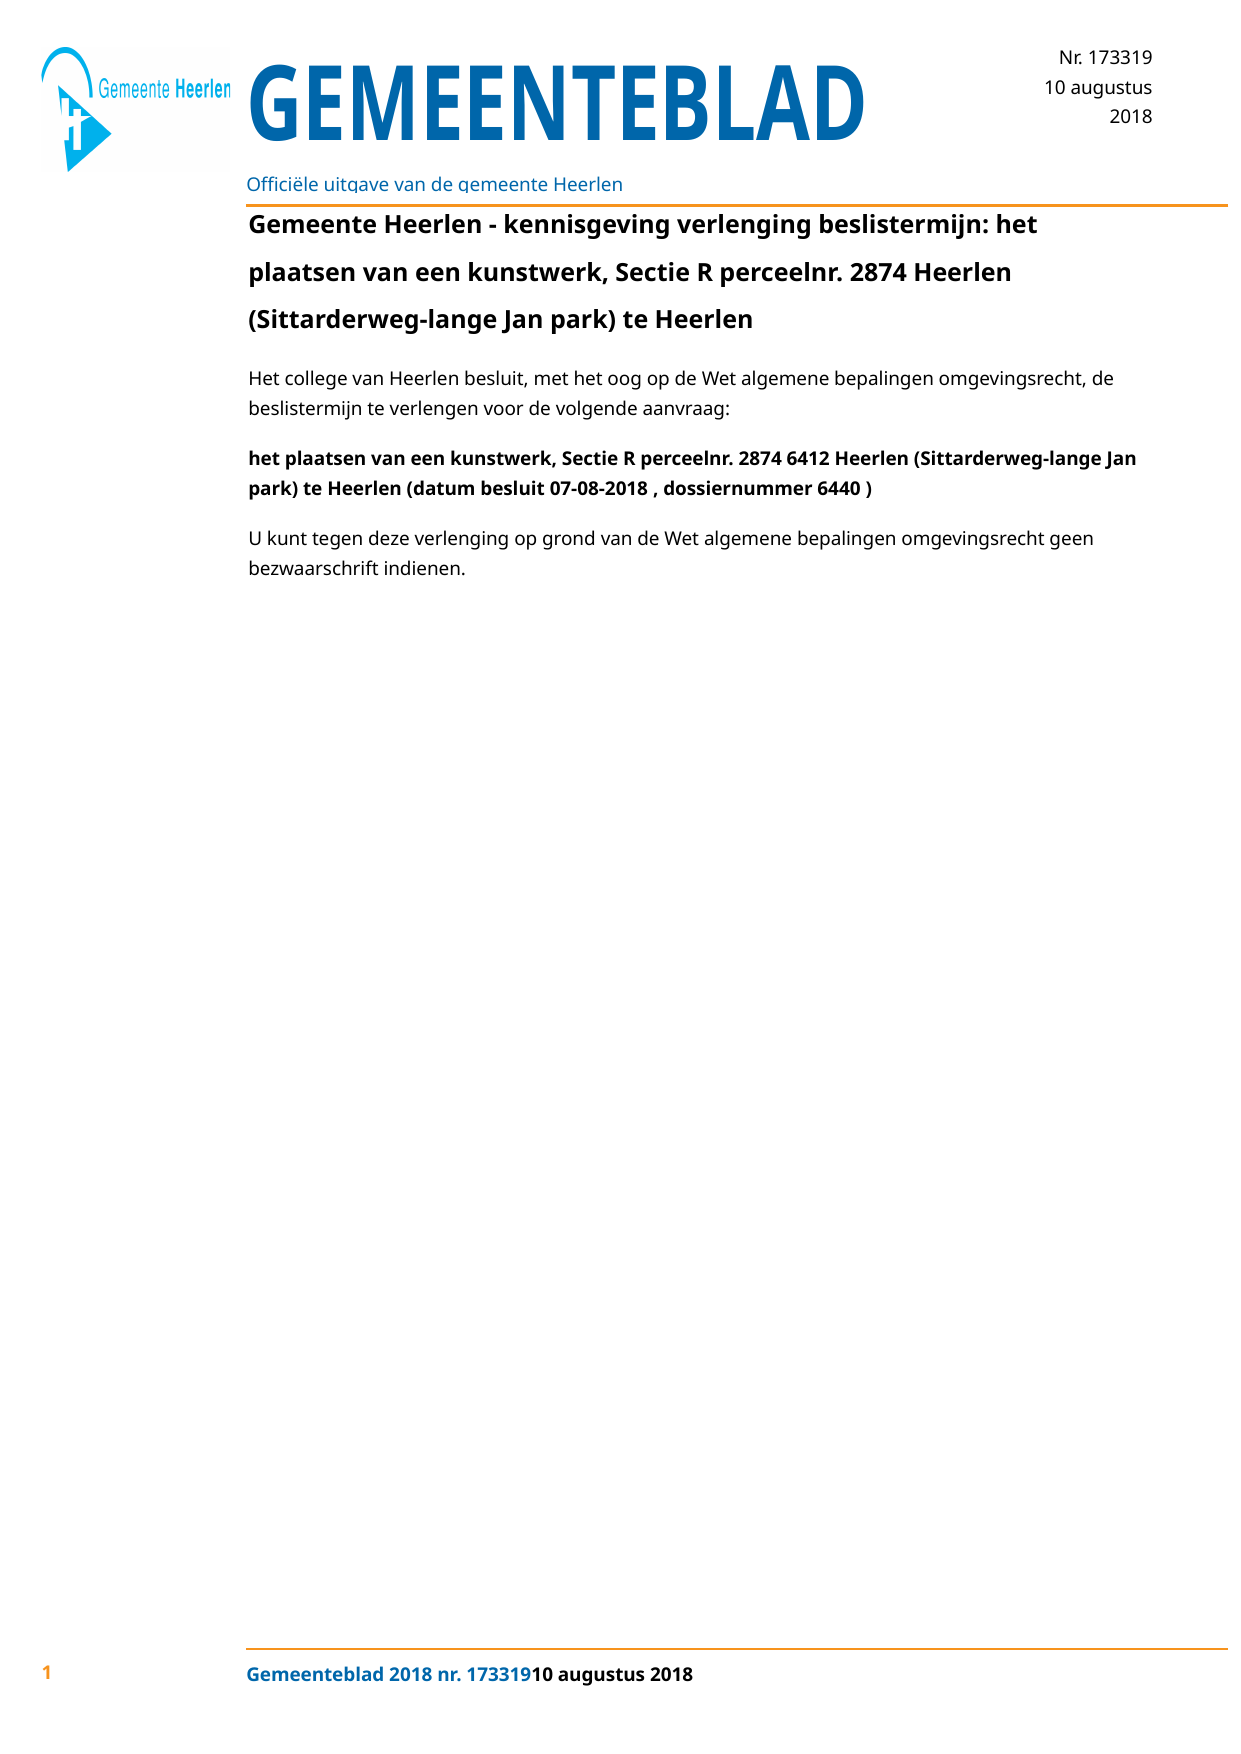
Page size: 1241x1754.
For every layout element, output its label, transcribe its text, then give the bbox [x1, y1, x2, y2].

text het plaatsen van een kunstwerk, Sectie R perceelnr. 2874 6412 Heerlen (Sittarderweg-lange Jan park) te Heerlen (datum besluit 07-08-2018 , dossiernummer 6440 ) [248, 446, 1152, 501]
picture [41, 47, 58, 70]
picture [41, 47, 231, 172]
text Het college van Heerlen besluit, met het oog op de Wet algemene bepalingen omgevingsrecht, de beslistermijn te verlengen voor de volgende aanvraag: [248, 366, 1152, 421]
text Gemeente Heerlen - kennisgeving verlenging beslistermijn: het plaatsen van een kunstwerk, Sectie R perceelnr. 2874 Heerlen (Sittarderweg-lange Jan park) te Heerlen [248, 207, 1152, 336]
text U kunt tegen deze verlenging op grond van de Wet algemene bepalingen omgevingsrecht geen bezwaarschrift indienen. [248, 526, 1152, 581]
